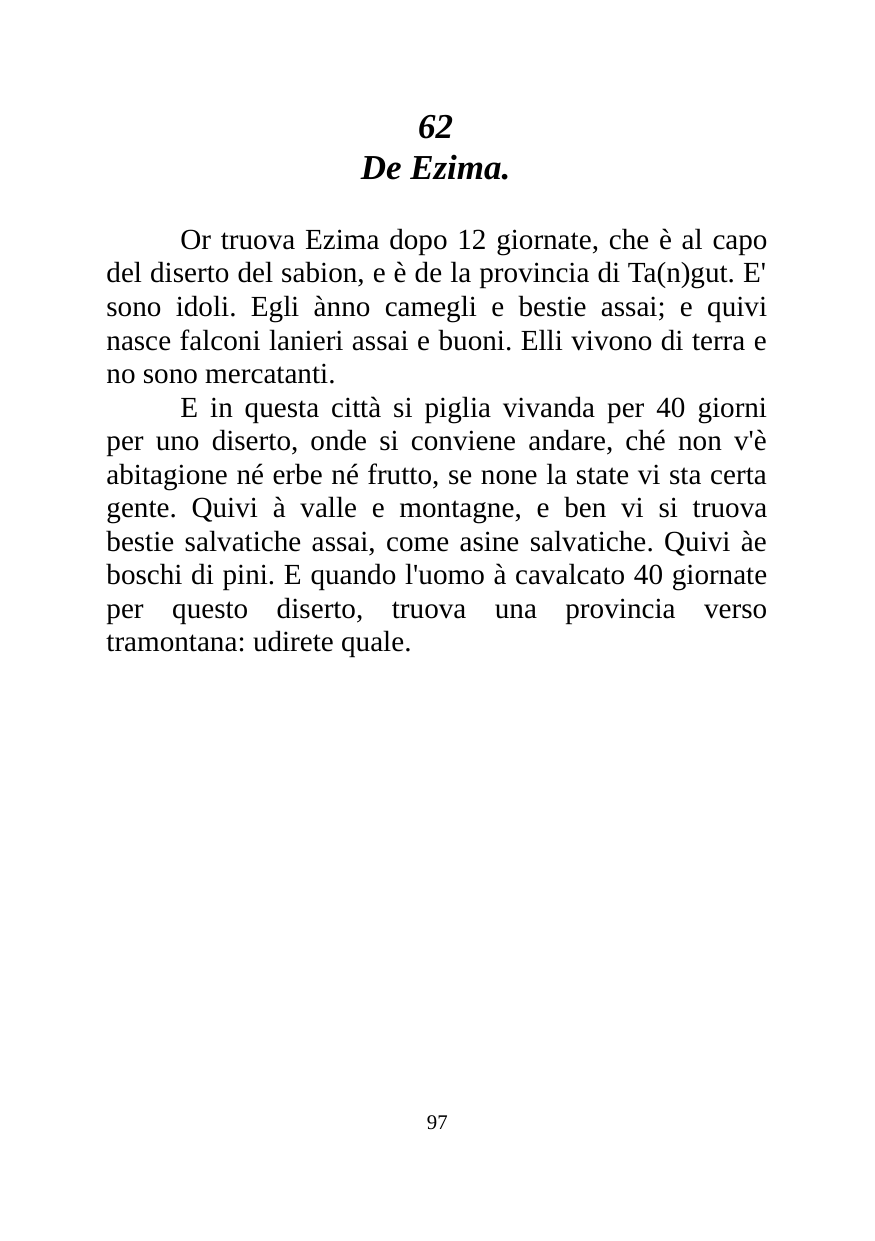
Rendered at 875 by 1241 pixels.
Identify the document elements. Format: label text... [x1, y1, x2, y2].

text E in questa città si piglia vivanda per 40 giorni per uno diserto, onde si conviene andare, ché non v'è abitagione né erbe né frutto, se none la state vi sta certa gente. Quivi à valle e montagne, e ben vi si truova bestie salvatiche assai, come asine salvatiche. Quivi àe boschi di pini. E quando l'uomo à cavalcato 40 giornate per questo diserto, truova una provincia verso tramontana: udirete quale. [106, 390, 768, 658]
subtitle 62 De Ezima. [106, 106, 768, 187]
text Or truova Ezima dopo 12 giornate, che è al capo del diserto del sabion, e è de la provincia di Ta(n)gut. E' sono idoli. Egli ànno camegli e bestie assai; e quivi nasce falconi lanieri assai e buoni. Elli vivono di terra e no sono mercatanti. [106, 222, 768, 390]
